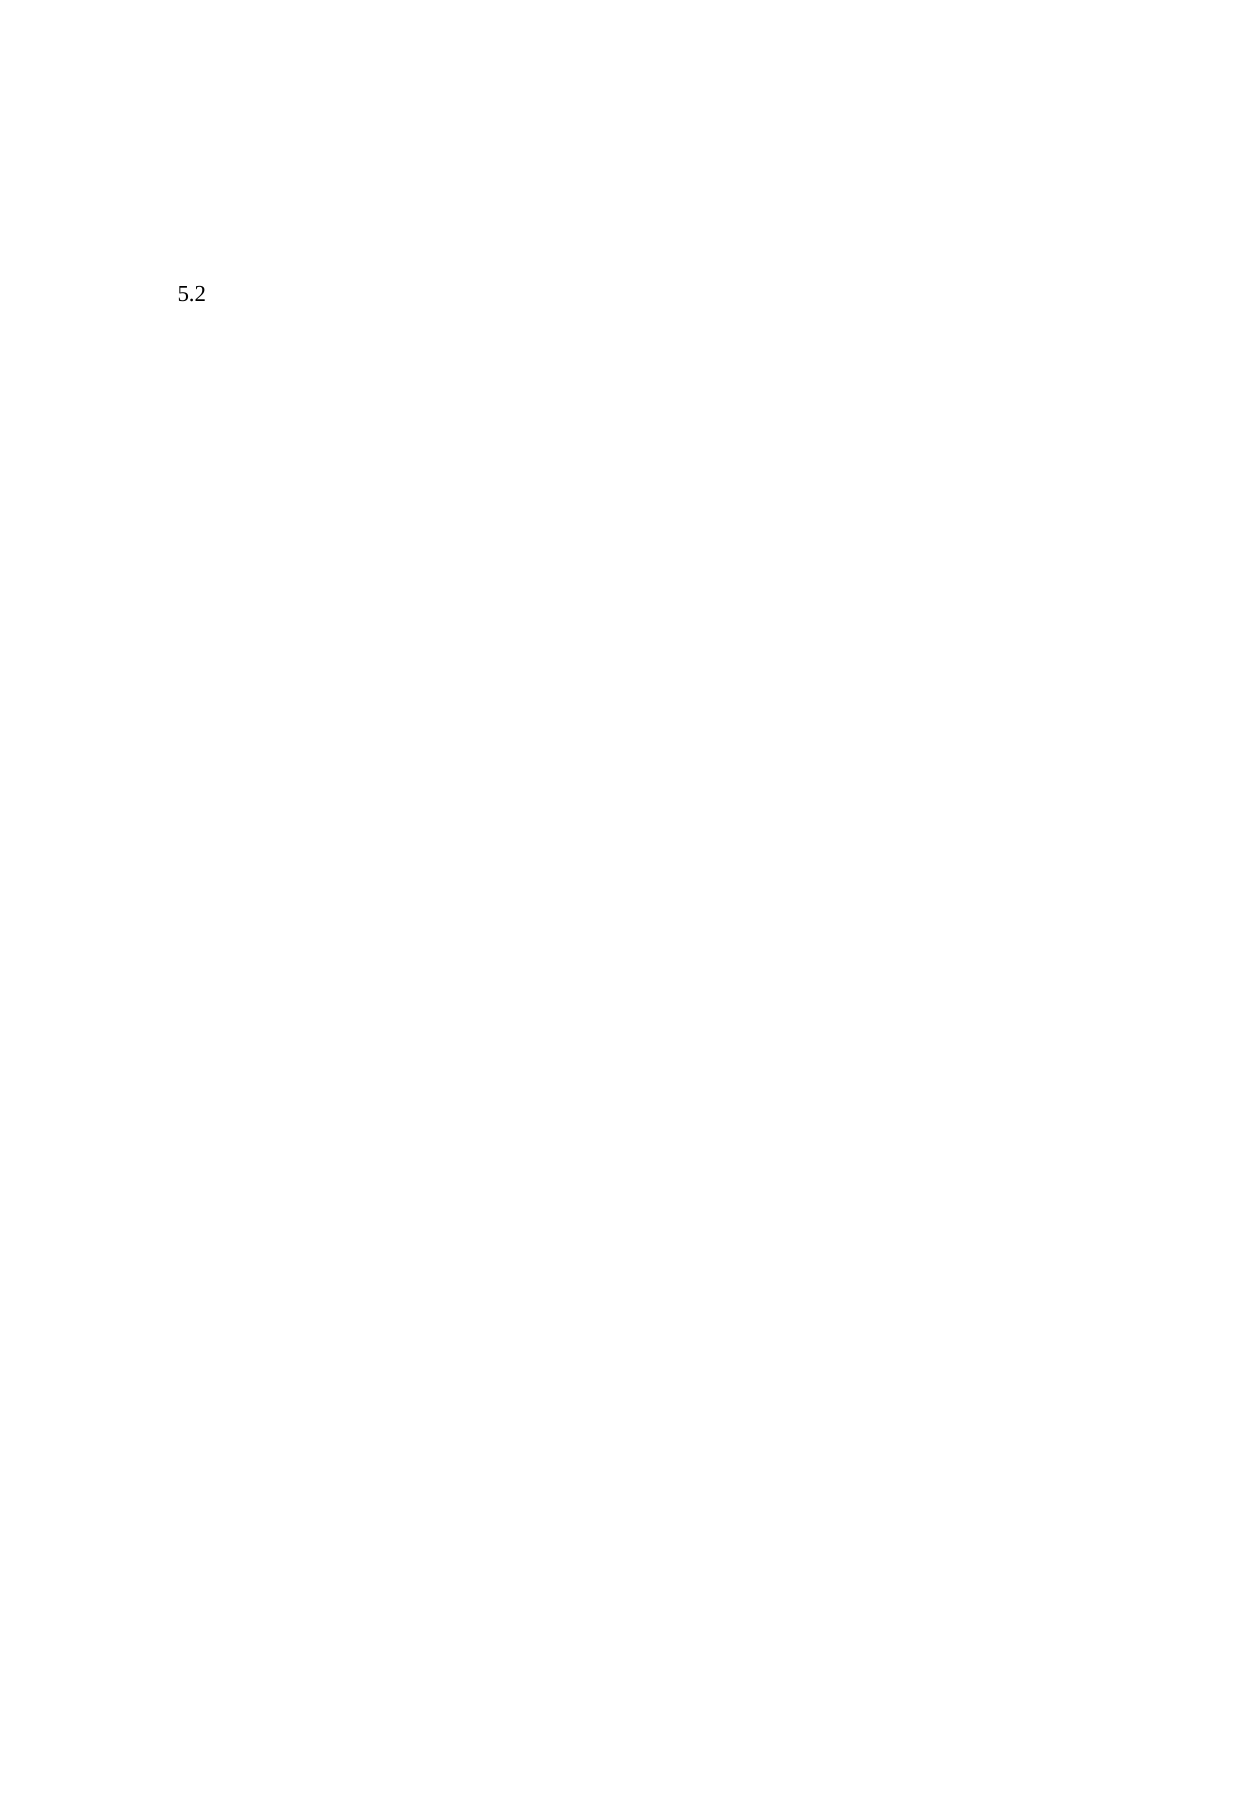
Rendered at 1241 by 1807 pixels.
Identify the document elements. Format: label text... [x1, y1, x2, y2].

text 5.2 [177, 280, 1127, 307]
